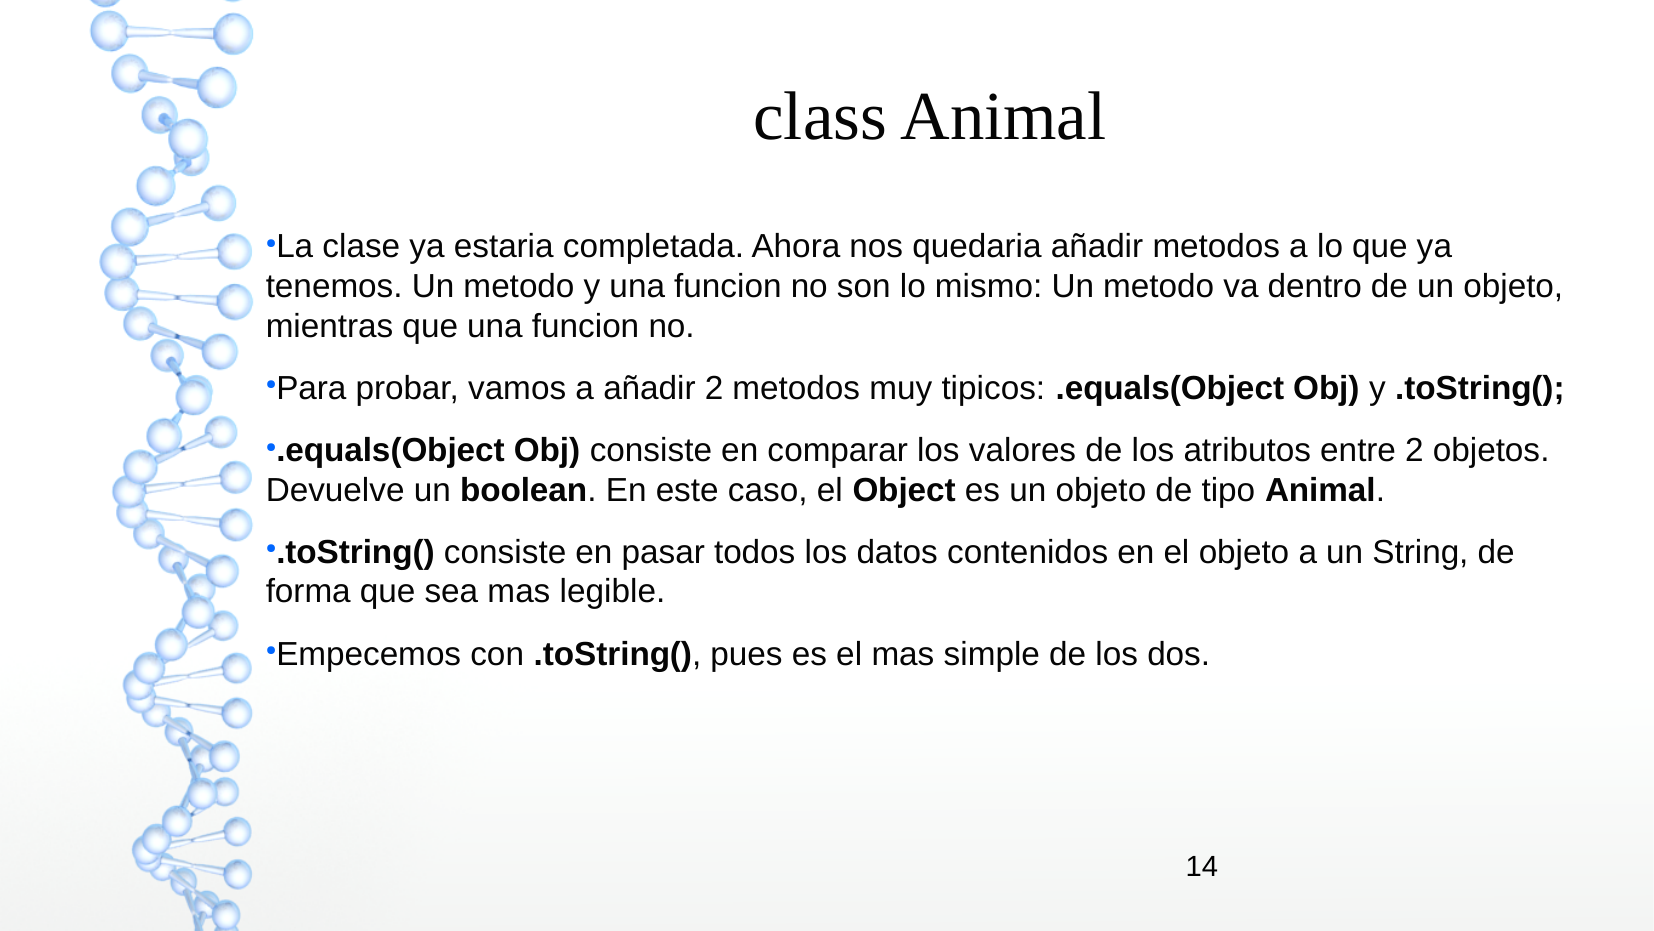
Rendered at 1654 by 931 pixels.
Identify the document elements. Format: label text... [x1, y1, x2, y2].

text_box [1185, 847, 1571, 912]
list La clase ya estaria completada. Ahora nos quedaria añadir metodos a lo que ya tenemos. Un metodo y una funcion no son lo mismo: Un metodo va dentro de un objeto, mientras que una funcion no. Para probar, vamos a añadir 2 metodos muy tipicos: .equals(Object Obj) y .toString(); .equals(Object Obj) consiste en comparar los valores de los atributos entre 2 objetos. Devuelve un boolean. En este caso, el Object es un objeto de tipo Animal. .toString() consiste en pasar todos los datos contenidos en el objeto a un String, de forma que sea mas legible. Empecemos con .toString(), pues es el mas simple de los dos. [265, 224, 1595, 764]
title class Animal [265, 35, 1595, 189]
